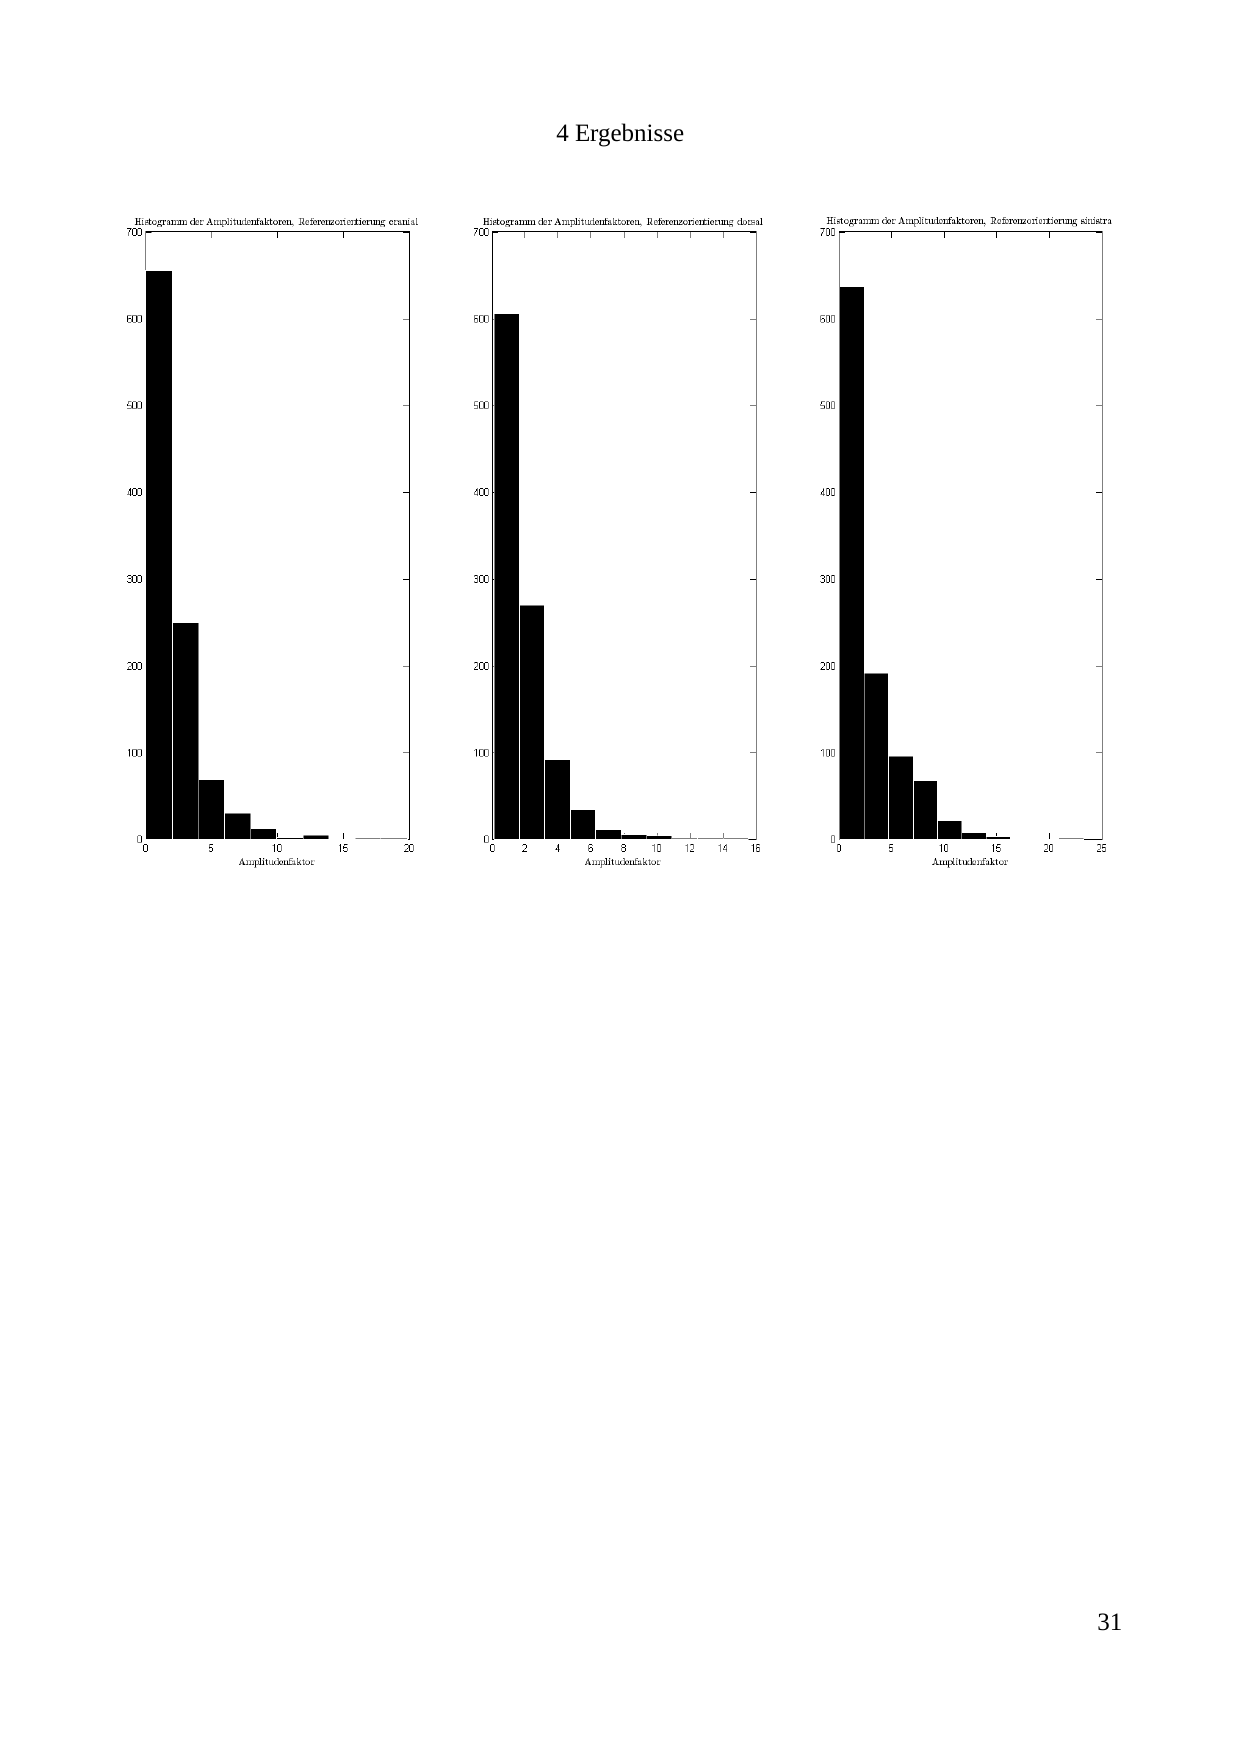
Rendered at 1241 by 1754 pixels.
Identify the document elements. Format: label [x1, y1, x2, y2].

picture [118, 176, 1122, 921]
